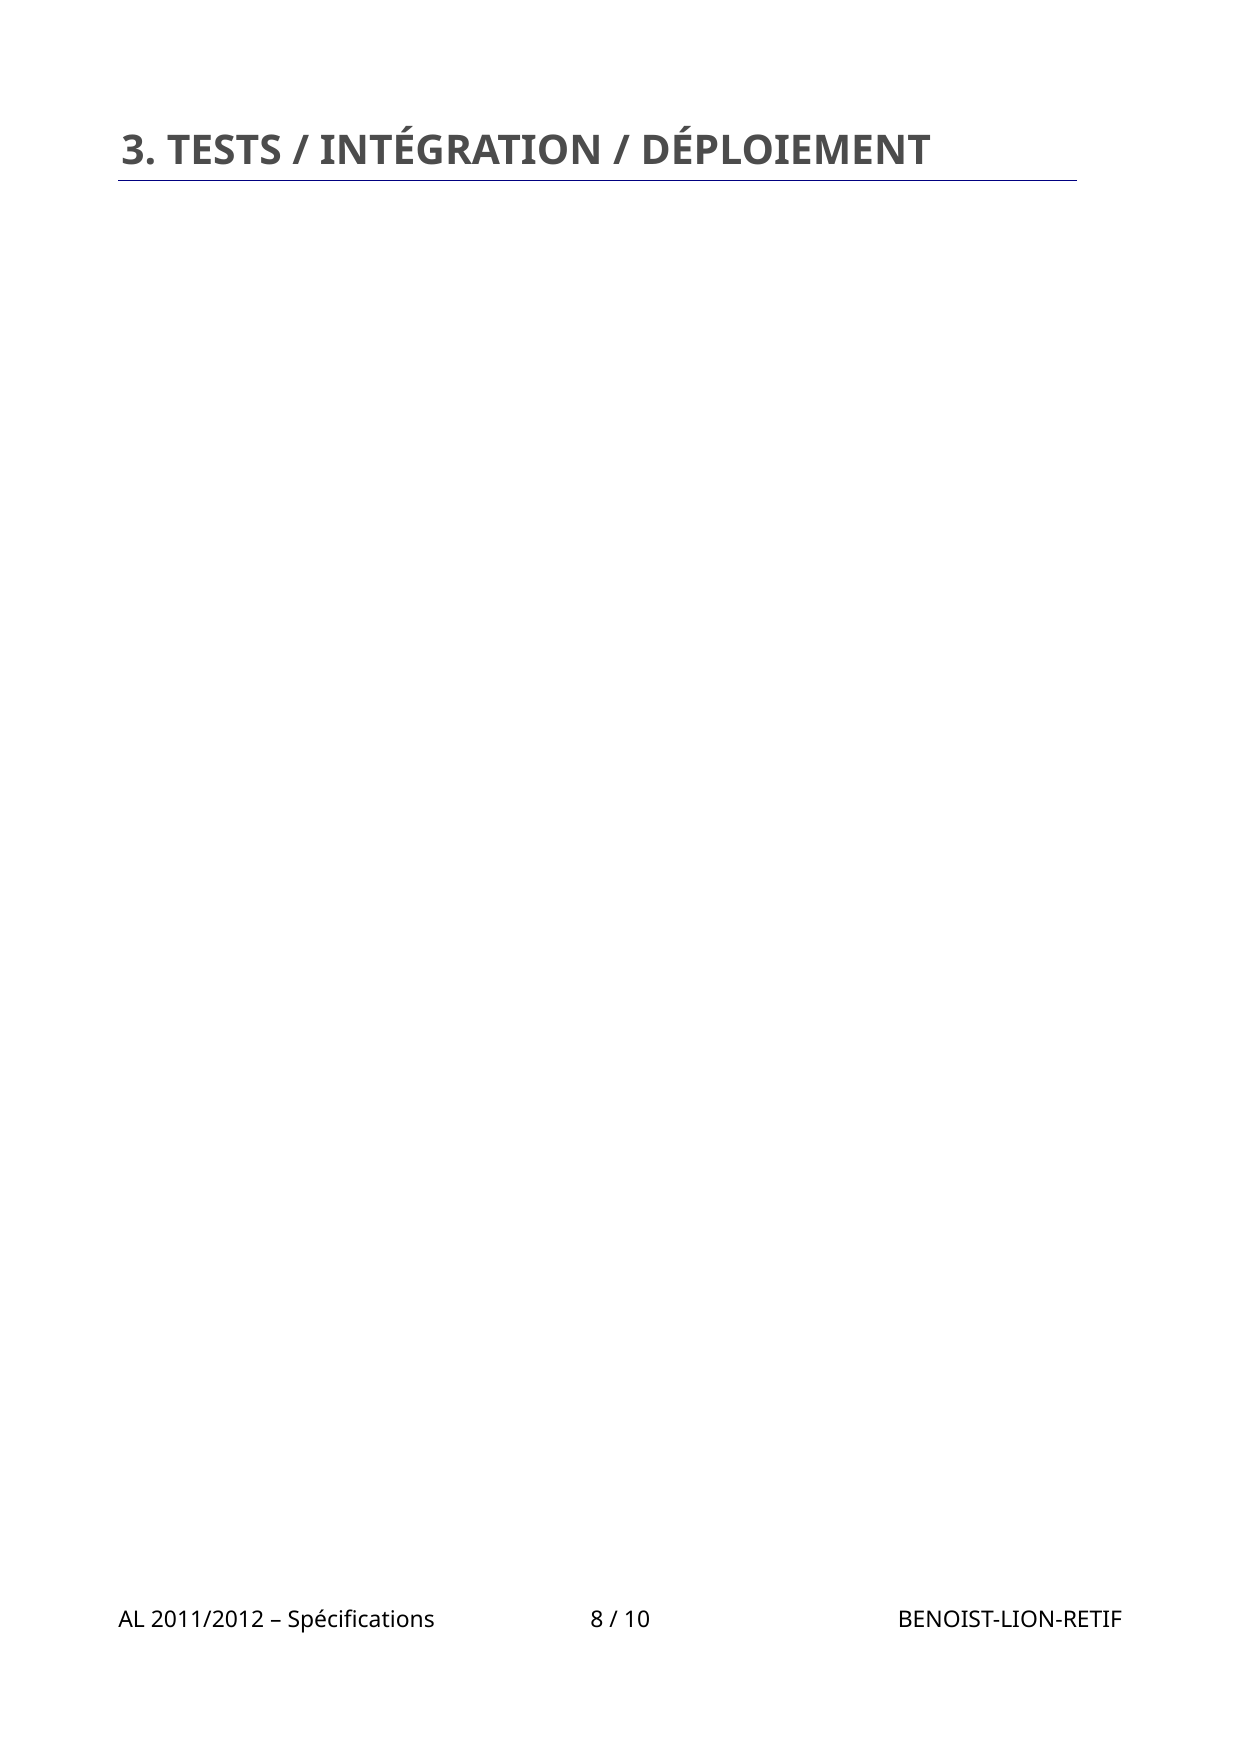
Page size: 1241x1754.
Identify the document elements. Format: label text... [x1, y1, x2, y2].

subtitle 3. Tests / intégration / déploiement [118, 118, 1077, 180]
